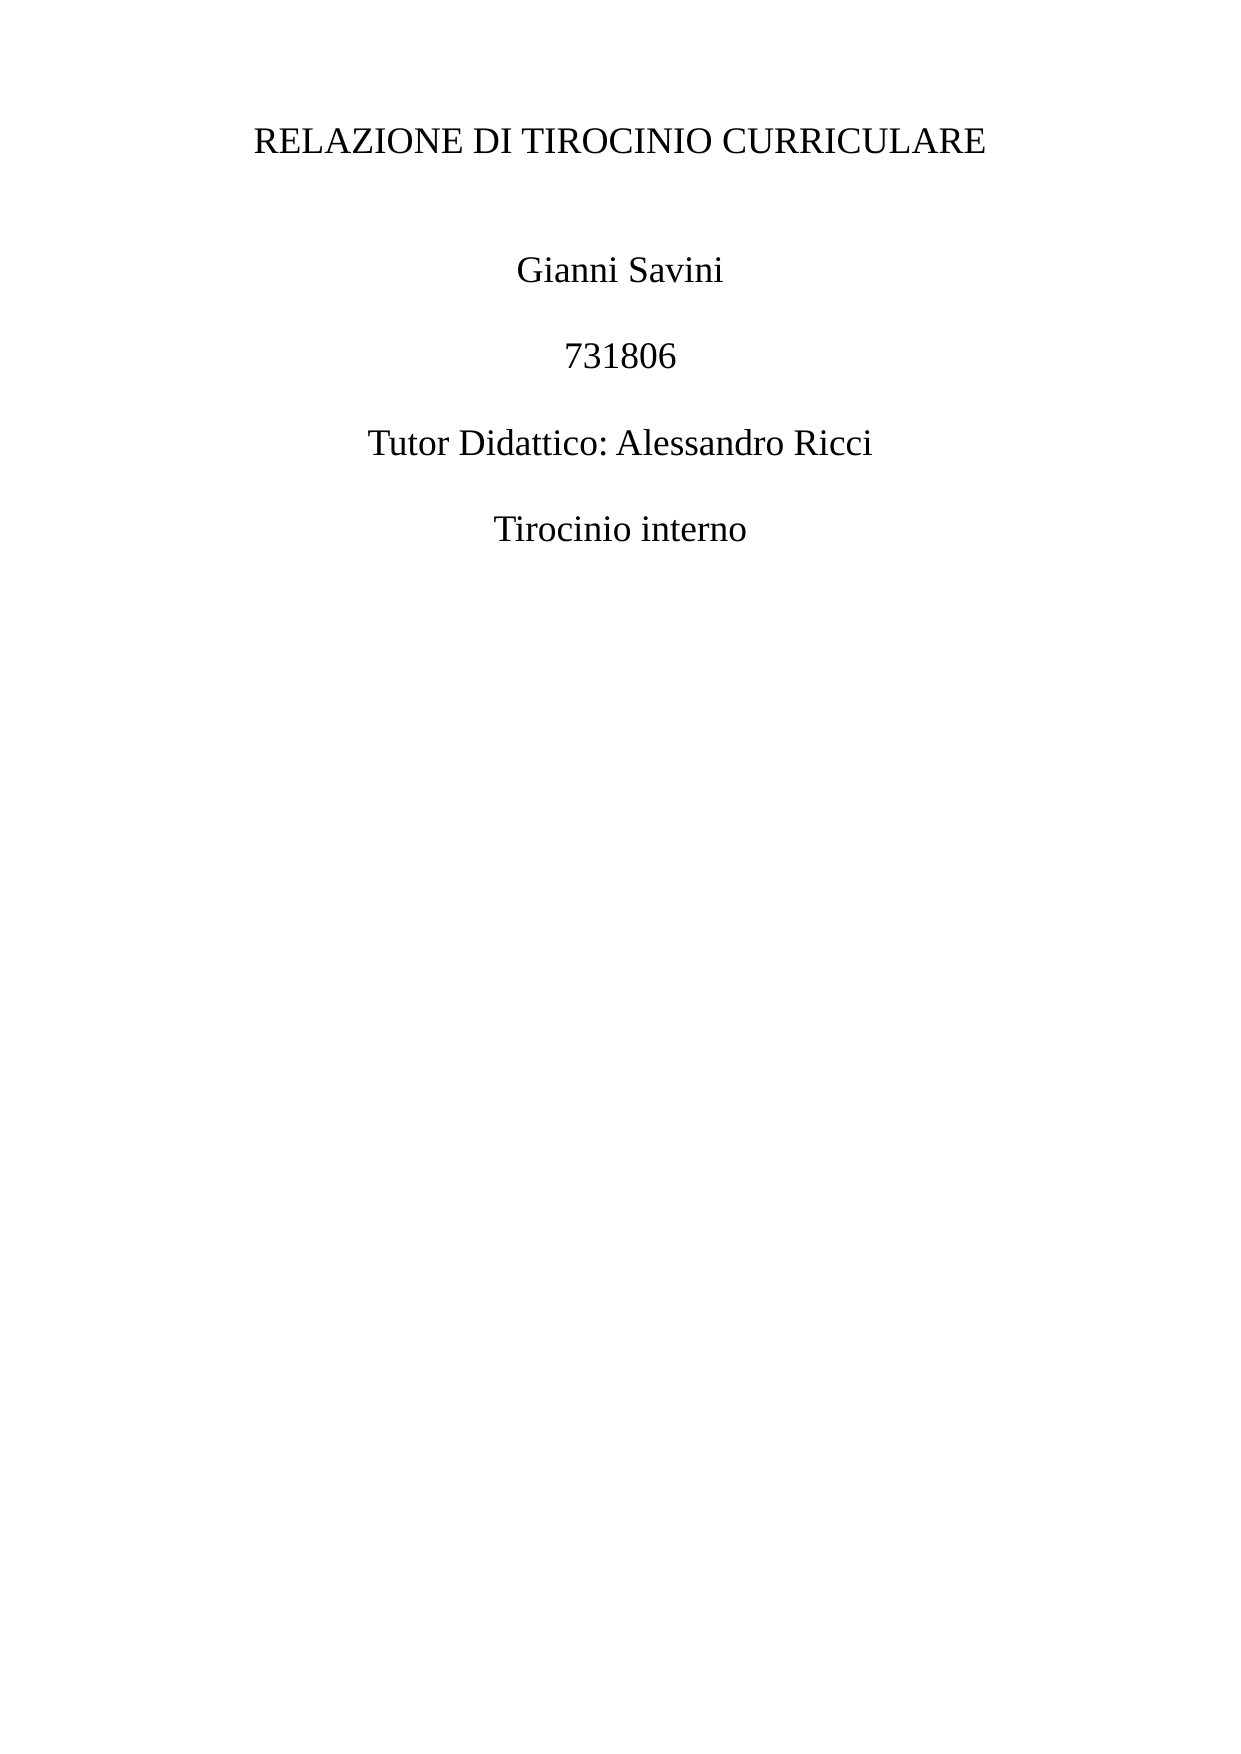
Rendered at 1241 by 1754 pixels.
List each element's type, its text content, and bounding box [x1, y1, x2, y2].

text Tutor Didattico: Alessandro Ricci [118, 420, 1122, 463]
text Tirocinio interno [118, 506, 1122, 549]
text RELAZIONE DI TIROCINIO CURRICULARE [118, 118, 1122, 161]
text Gianni Savini [118, 247, 1122, 291]
text 731806 [118, 334, 1122, 377]
